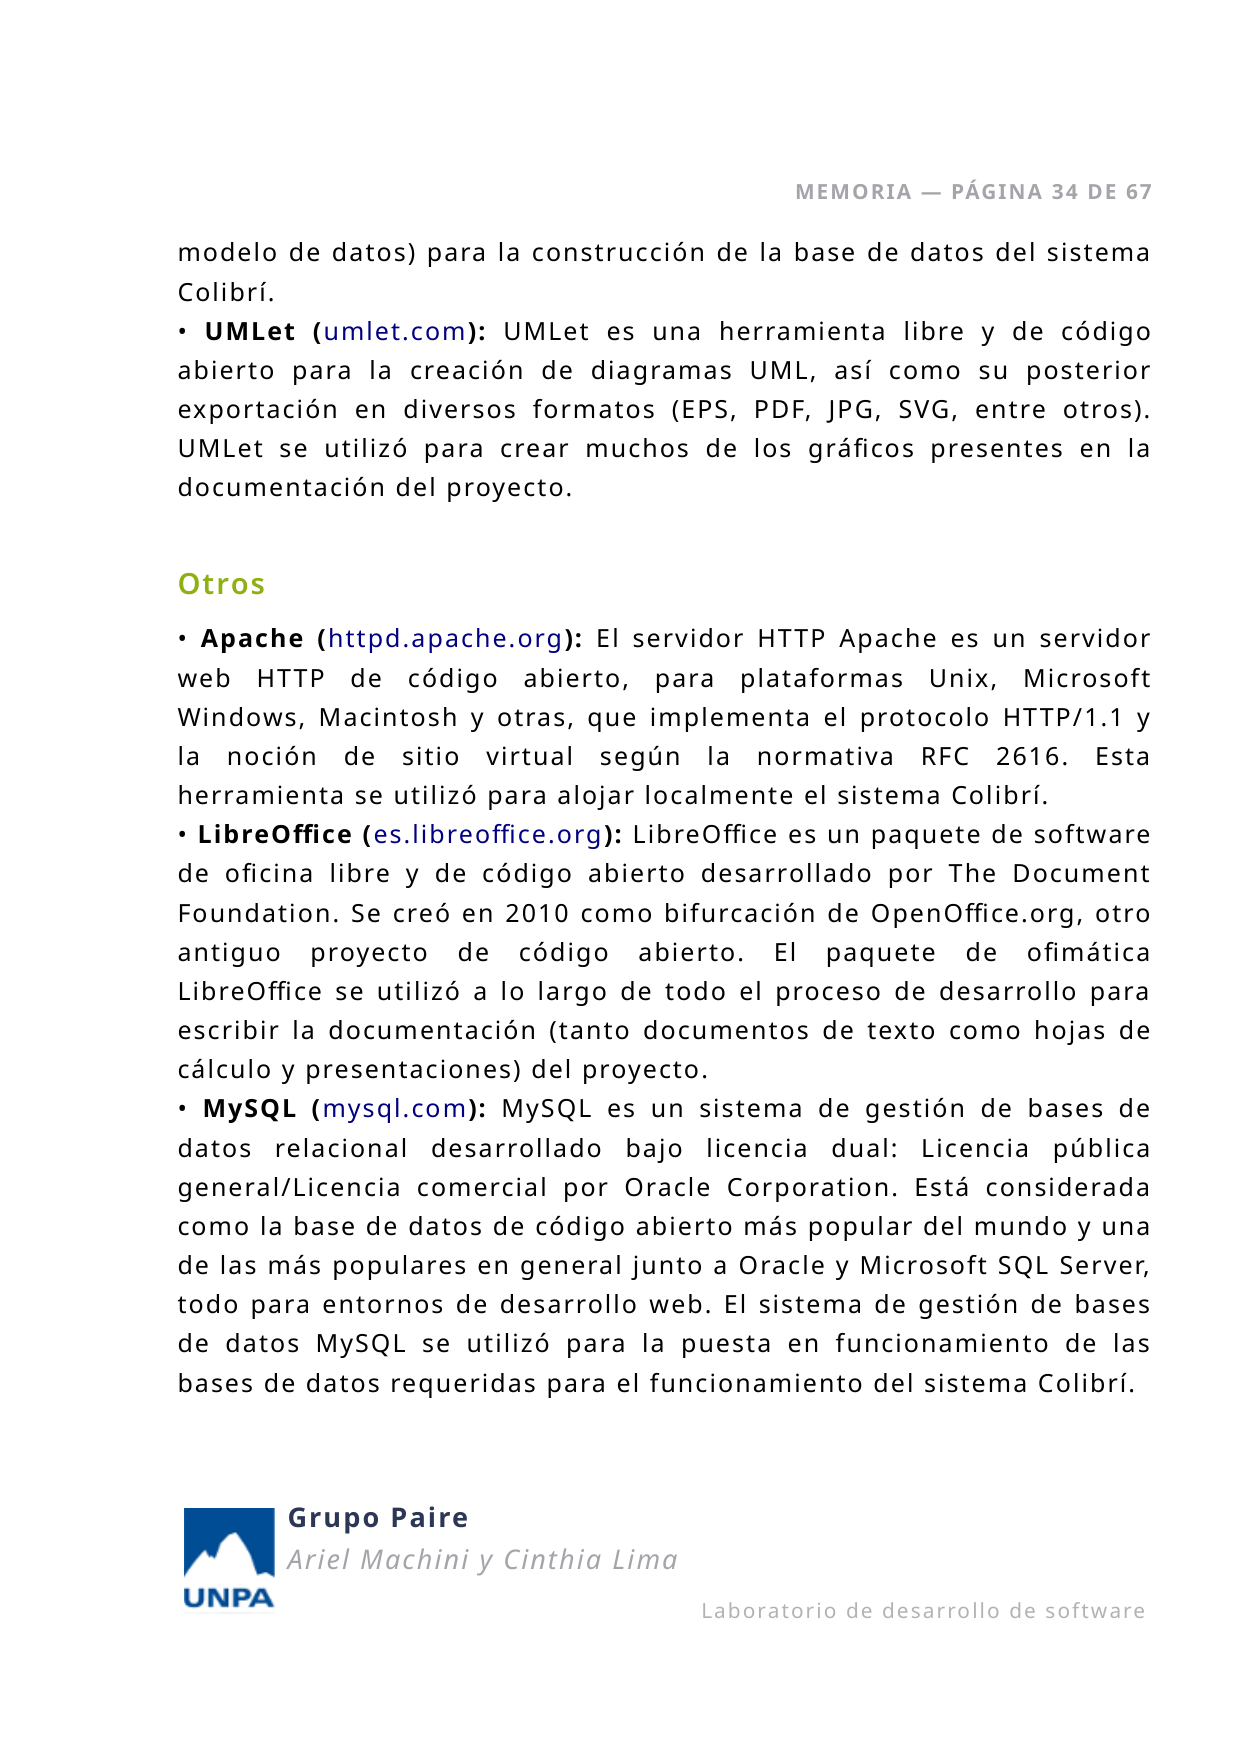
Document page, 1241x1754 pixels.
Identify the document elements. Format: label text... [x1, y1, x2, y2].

text • UMLet (umlet.com): UMLet es una herramienta libre y de código abierto para la creación de diagramas UML, así como su posterior exportación en diversos formatos (EPS, PDF, JPG, SVG, entre otros). UMLet se utilizó para crear muchos de los gráficos presentes en la documentación del proyecto. [177, 313, 1152, 504]
text modelo de datos) para la construcción de la base de datos del sistema Colibrí. [177, 235, 1152, 308]
text • MySQL (mysql.com): MySQL es un sistema de gestión de bases de datos relacional desarrollado bajo licencia dual: Licencia pública general/Licencia comercial por Oracle Corporation. Está considerada como la base de datos de código abierto más popular del mundo y una de las más populares en general junto a Oracle y Microsoft SQL Server, todo para entornos de desarrollo web. El sistema de gestión de bases de datos MySQL se utilizó para la puesta en funcionamiento de las bases de datos requeridas para el funcionamiento del sistema Colibrí. [177, 1091, 1152, 1399]
subtitle Otros [177, 563, 1152, 603]
text • Apache (httpd.apache.org): El servidor HTTP Apache es un servidor web HTTP de código abierto, para plataformas Unix, Microsoft Windows, Macintosh y otras, que implementa el protocolo HTTP/1.1 y la noción de sitio virtual según la normativa RFC 2616. Esta herramienta se utilizó para alojar localmente el sistema Colibrí. [177, 621, 1152, 812]
text • LibreOffice (es.libreoffice.org): LibreOffice es un paquete de software de oficina libre y de código abierto desarrollado por The Document Foundation. Se creó en 2010 como bifurcación de OpenOffice.org, otro antiguo proyecto de código abierto. El paquete de ofimática LibreOffice se utilizó a lo largo de todo el proceso de desarrollo para escribir la documentación (tanto documentos de texto como hojas de cálculo y presentaciones) del proyecto. [177, 817, 1152, 1086]
picture [184, 1508, 275, 1614]
